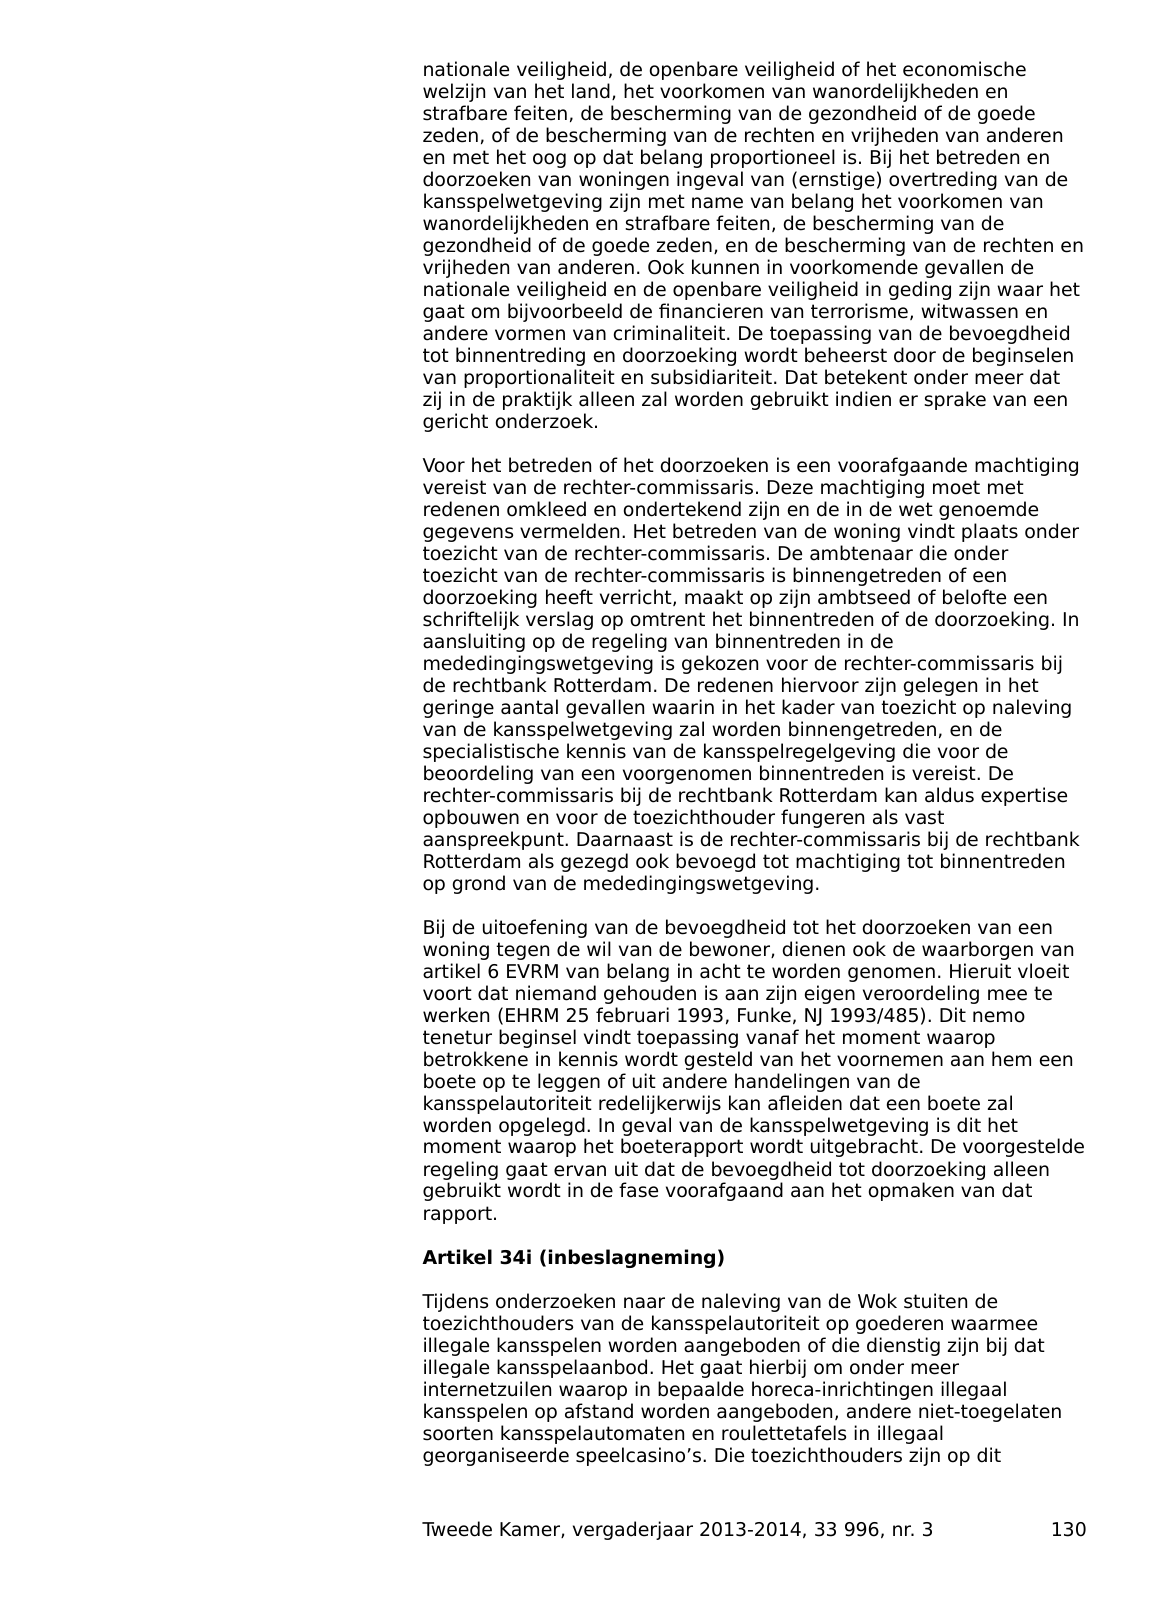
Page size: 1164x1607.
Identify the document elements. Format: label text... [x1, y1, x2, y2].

text Tijdens onderzoeken naar de naleving van de Wok stuiten de toezichthouders van de kansspelautoriteit op goederen waarmee illegale kansspelen worden aangeboden of die dienstig zijn bij dat illegale kansspelaanbod. Het gaat hierbij om onder meer internetzuilen waarop in bepaalde horeca-inrichtingen illegaal kansspelen op afstand worden aangeboden, andere niet-toegelaten soorten kansspelautomaten en roulettetafels in illegaal georganiseerde speelcasino’s. Die toezichthouders zijn op dit [422, 1291, 1087, 1467]
text Bij de uitoefening van de bevoegdheid tot het doorzoeken van een woning tegen de wil van de bewoner, dienen ook de waarborgen van artikel 6 EVRM van belang in acht te worden genomen. Hieruit vloeit voort dat niemand gehouden is aan zijn eigen veroordeling mee te werken (EHRM 25 februari 1993, Funke, NJ 1993/485). Dit nemo tenetur beginsel vindt toepassing vanaf het moment waarop betrokkene in kennis wordt gesteld van het voornemen aan hem een boete op te leggen of uit andere handelingen van de kansspelautoriteit redelijkerwijs kan afleiden dat een boete zal worden opgelegd. In geval van de kansspelwetgeving is dit het moment waarop het boeterapport wordt uitgebracht. De voorgestelde regeling gaat ervan uit dat de bevoegdheid tot doorzoeking alleen gebruikt wordt in de fase voorafgaand aan het opmaken van dat rapport. [422, 917, 1087, 1224]
text nationale veiligheid, de openbare veiligheid of het economische welzijn van het land, het voorkomen van wanordelijkheden en strafbare feiten, de bescherming van de gezondheid of de goede zeden, of de bescherming van de rechten en vrijheden van anderen en met het oog op dat belang proportioneel is. Bij het betreden en doorzoeken van woningen ingeval van (ernstige) overtreding van de kansspelwetgeving zijn met name van belang het voorkomen van wanordelijkheden en strafbare feiten, de bescherming van de gezondheid of de goede zeden, en de bescherming van de rechten en vrijheden van anderen. Ook kunnen in voorkomende gevallen de nationale veiligheid en de openbare veiligheid in geding zijn waar het gaat om bijvoorbeeld de financieren van terrorisme, witwassen en andere vormen van criminaliteit. De toepassing van de bevoegdheid tot binnentreding en doorzoeking wordt beheerst door de beginselen van proportionaliteit en subsidiariteit. Dat betekent onder meer dat zij in de praktijk alleen zal worden gebruikt indien er sprake van een gericht onderzoek. [422, 59, 1087, 433]
subtitle Artikel 34i (inbeslagneming) [422, 1247, 1087, 1268]
text Voor het betreden of het doorzoeken is een voorafgaande machtiging vereist van de rechter-commissaris. Deze machtiging moet met redenen omkleed en ondertekend zijn en de in de wet genoemde gegevens vermelden. Het betreden van de woning vindt plaats onder toezicht van de rechter-commissaris. De ambtenaar die onder toezicht van de rechter-commissaris is binnengetreden of een doorzoeking heeft verricht, maakt op zijn ambtseed of belofte een schriftelijk verslag op omtrent het binnentreden of de doorzoeking. In aansluiting op de regeling van binnentreden in de mededingingswetgeving is gekozen voor de rechter-commissaris bij de rechtbank Rotterdam. De redenen hiervoor zijn gelegen in het geringe aantal gevallen waarin in het kader van toezicht op naleving van de kansspelwetgeving zal worden binnengetreden, en de specialistische kennis van de kansspelregelgeving die voor de beoordeling van een voorgenomen binnentreden is vereist. De rechter-commissaris bij de rechtbank Rotterdam kan aldus expertise opbouwen en voor de toezichthouder fungeren als vast aanspreekpunt. Daarnaast is de rechter-commissaris bij de rechtbank Rotterdam als gezegd ook bevoegd tot machtiging tot binnentreden op grond van de mededingingswetgeving. [422, 455, 1087, 894]
